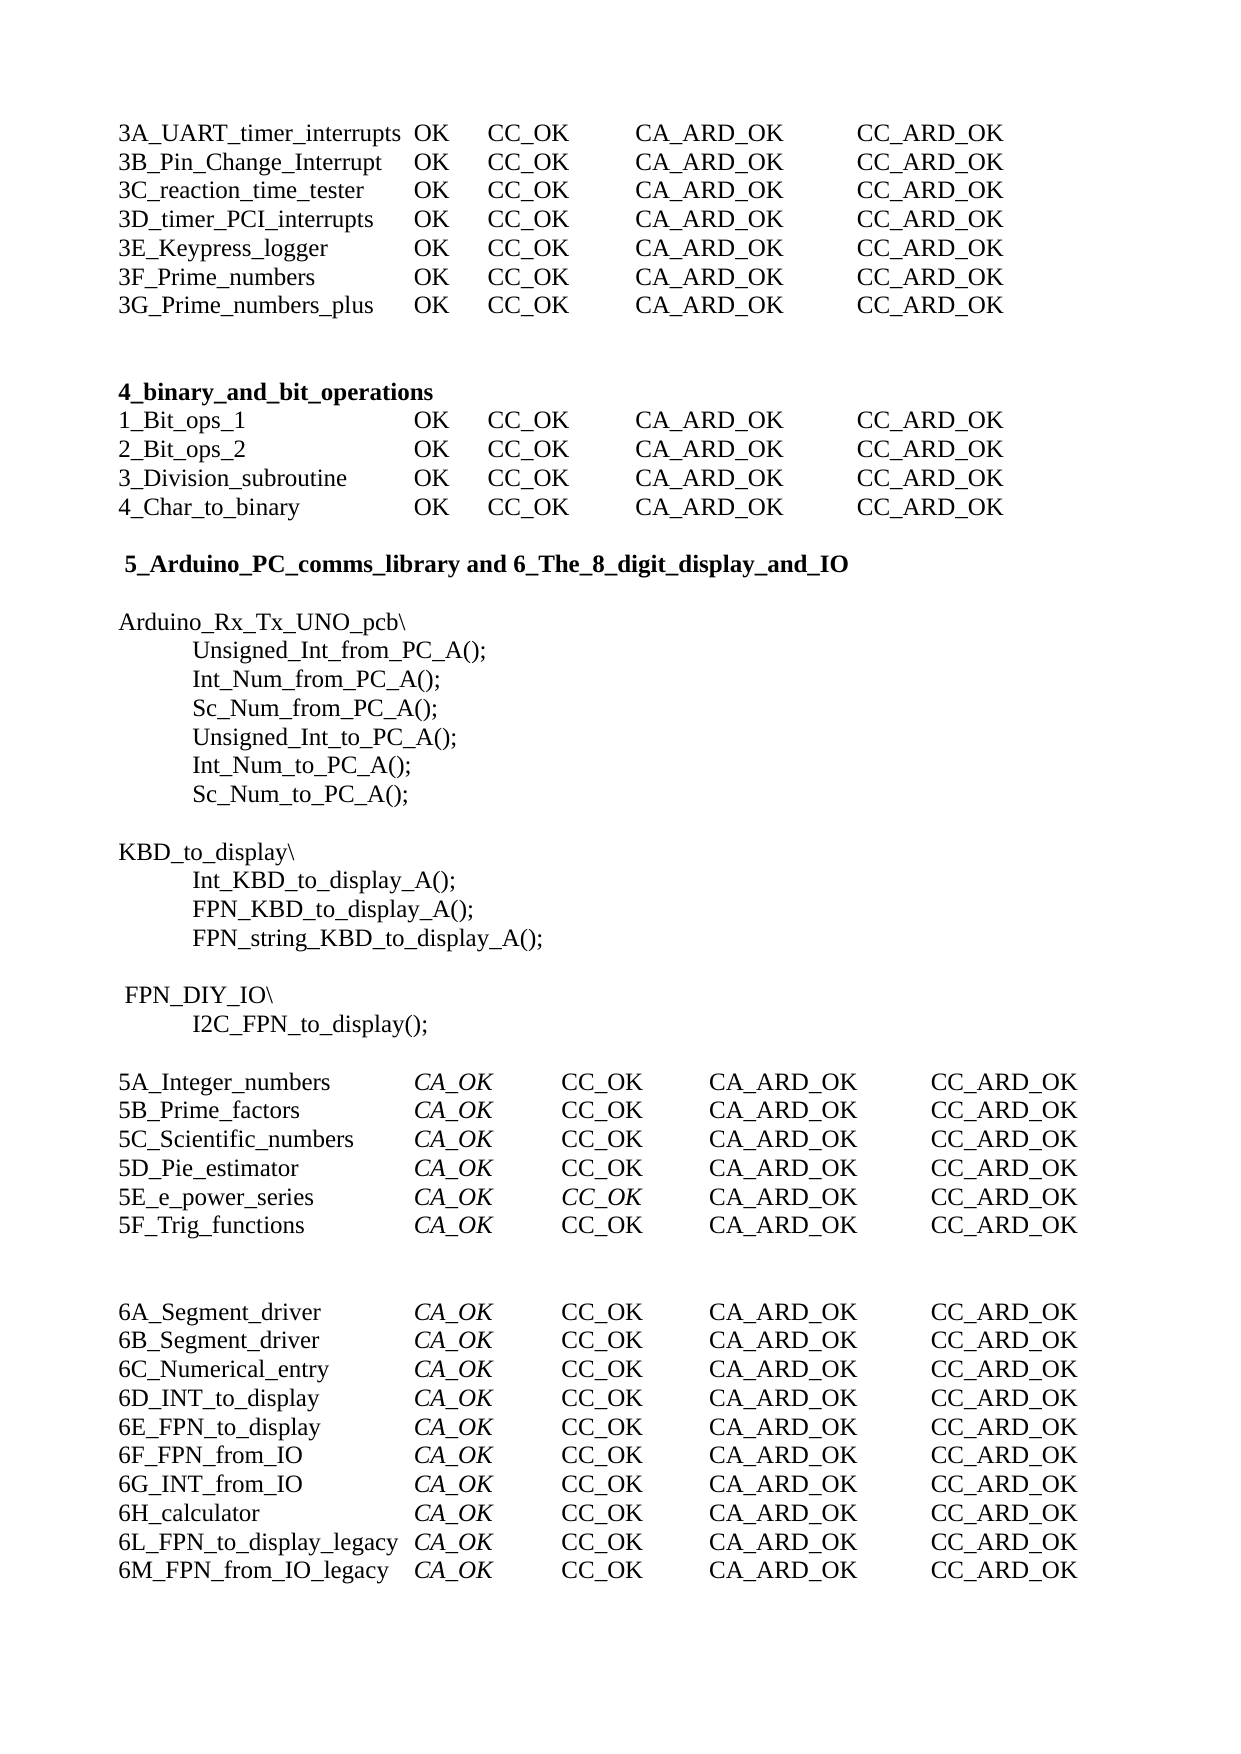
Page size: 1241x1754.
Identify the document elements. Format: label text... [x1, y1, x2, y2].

text Sc_Num_from_PC_A(); [118, 693, 1122, 722]
text 5F_Trig_functions CA_OK CC_OK CA_ARD_OK CC_ARD_OK [118, 1211, 1122, 1239]
text KBD_to_display\ [118, 837, 1122, 866]
text 5E_e_power_series CA_OK CC_OK CA_ARD_OK CC_ARD_OK [118, 1182, 1122, 1211]
text 3G_Prime_numbers_plus OK CC_OK CA_ARD_OK CC_ARD_OK [118, 291, 1122, 319]
text Arduino_Rx_Tx_UNO_pcb\ [118, 607, 1122, 636]
text 6M_FPN_from_IO_legacy CA_OK CC_OK CA_ARD_OK CC_ARD_OK [118, 1556, 1122, 1584]
text FPN_KBD_to_display_A(); [118, 894, 1122, 923]
text I2C_FPN_to_display(); [118, 1009, 1122, 1038]
text 6A_Segment_driver CA_OK CC_OK CA_ARD_OK CC_ARD_OK [118, 1297, 1122, 1326]
text 2_Bit_ops_2 OK CC_OK CA_ARD_OK CC_ARD_OK [118, 434, 1122, 463]
text 5C_Scientific_numbers CA_OK CC_OK CA_ARD_OK CC_ARD_OK [118, 1124, 1122, 1153]
text Sc_Num_to_PC_A(); [118, 779, 1122, 808]
text 4_binary_and_bit_operations [118, 377, 1122, 406]
text 5A_Integer_numbers CA_OK CC_OK CA_ARD_OK CC_ARD_OK [118, 1067, 1122, 1096]
text FPN_string_KBD_to_display_A(); [118, 923, 1122, 952]
text FPN_DIY_IO\ [118, 981, 1122, 1009]
text 6H_calculator CA_OK CC_OK CA_ARD_OK CC_ARD_OK [118, 1498, 1122, 1527]
text Unsigned_Int_to_PC_A(); [118, 722, 1122, 751]
text 6L_FPN_to_display_legacy CA_OK CC_OK CA_ARD_OK CC_ARD_OK [118, 1527, 1122, 1556]
text 6B_Segment_driver CA_OK CC_OK CA_ARD_OK CC_ARD_OK [118, 1326, 1122, 1354]
text 1_Bit_ops_1 OK CC_OK CA_ARD_OK CC_ARD_OK [118, 406, 1122, 434]
text 6D_INT_to_display CA_OK CC_OK CA_ARD_OK CC_ARD_OK [118, 1383, 1122, 1412]
text Int_Num_from_PC_A(); [118, 664, 1122, 693]
text 5D_Pie_estimator CA_OK CC_OK CA_ARD_OK CC_ARD_OK [118, 1153, 1122, 1182]
text 5_Arduino_PC_comms_library and 6_The_8_digit_display_and_IO [118, 549, 1122, 578]
text 3F_Prime_numbers OK CC_OK CA_ARD_OK CC_ARD_OK [118, 262, 1122, 291]
text 6G_INT_from_IO CA_OK CC_OK CA_ARD_OK CC_ARD_OK [118, 1469, 1122, 1498]
text 3B_Pin_Change_Interrupt OK CC_OK CA_ARD_OK CC_ARD_OK [118, 147, 1122, 176]
text 3E_Keypress_logger OK CC_OK CA_ARD_OK CC_ARD_OK [118, 233, 1122, 262]
text 3D_timer_PCI_interrupts OK CC_OK CA_ARD_OK CC_ARD_OK [118, 204, 1122, 233]
text 6F_FPN_from_IO CA_OK CC_OK CA_ARD_OK CC_ARD_OK [118, 1441, 1122, 1469]
text Int_KBD_to_display_A(); [118, 866, 1122, 894]
text Int_Num_to_PC_A(); [118, 751, 1122, 779]
text 3C_reaction_time_tester OK CC_OK CA_ARD_OK CC_ARD_OK [118, 176, 1122, 204]
text 6E_FPN_to_display CA_OK CC_OK CA_ARD_OK CC_ARD_OK [118, 1412, 1122, 1441]
text 6C_Numerical_entry CA_OK CC_OK CA_ARD_OK CC_ARD_OK [118, 1354, 1122, 1383]
text Unsigned_Int_from_PC_A(); [118, 636, 1122, 664]
text 4_Char_to_binary OK CC_OK CA_ARD_OK CC_ARD_OK [118, 492, 1122, 521]
text 3A_UART_timer_interrupts OK CC_OK CA_ARD_OK CC_ARD_OK [118, 118, 1122, 147]
text 3_Division_subroutine OK CC_OK CA_ARD_OK CC_ARD_OK [118, 463, 1122, 492]
text 5B_Prime_factors CA_OK CC_OK CA_ARD_OK CC_ARD_OK [118, 1096, 1122, 1124]
